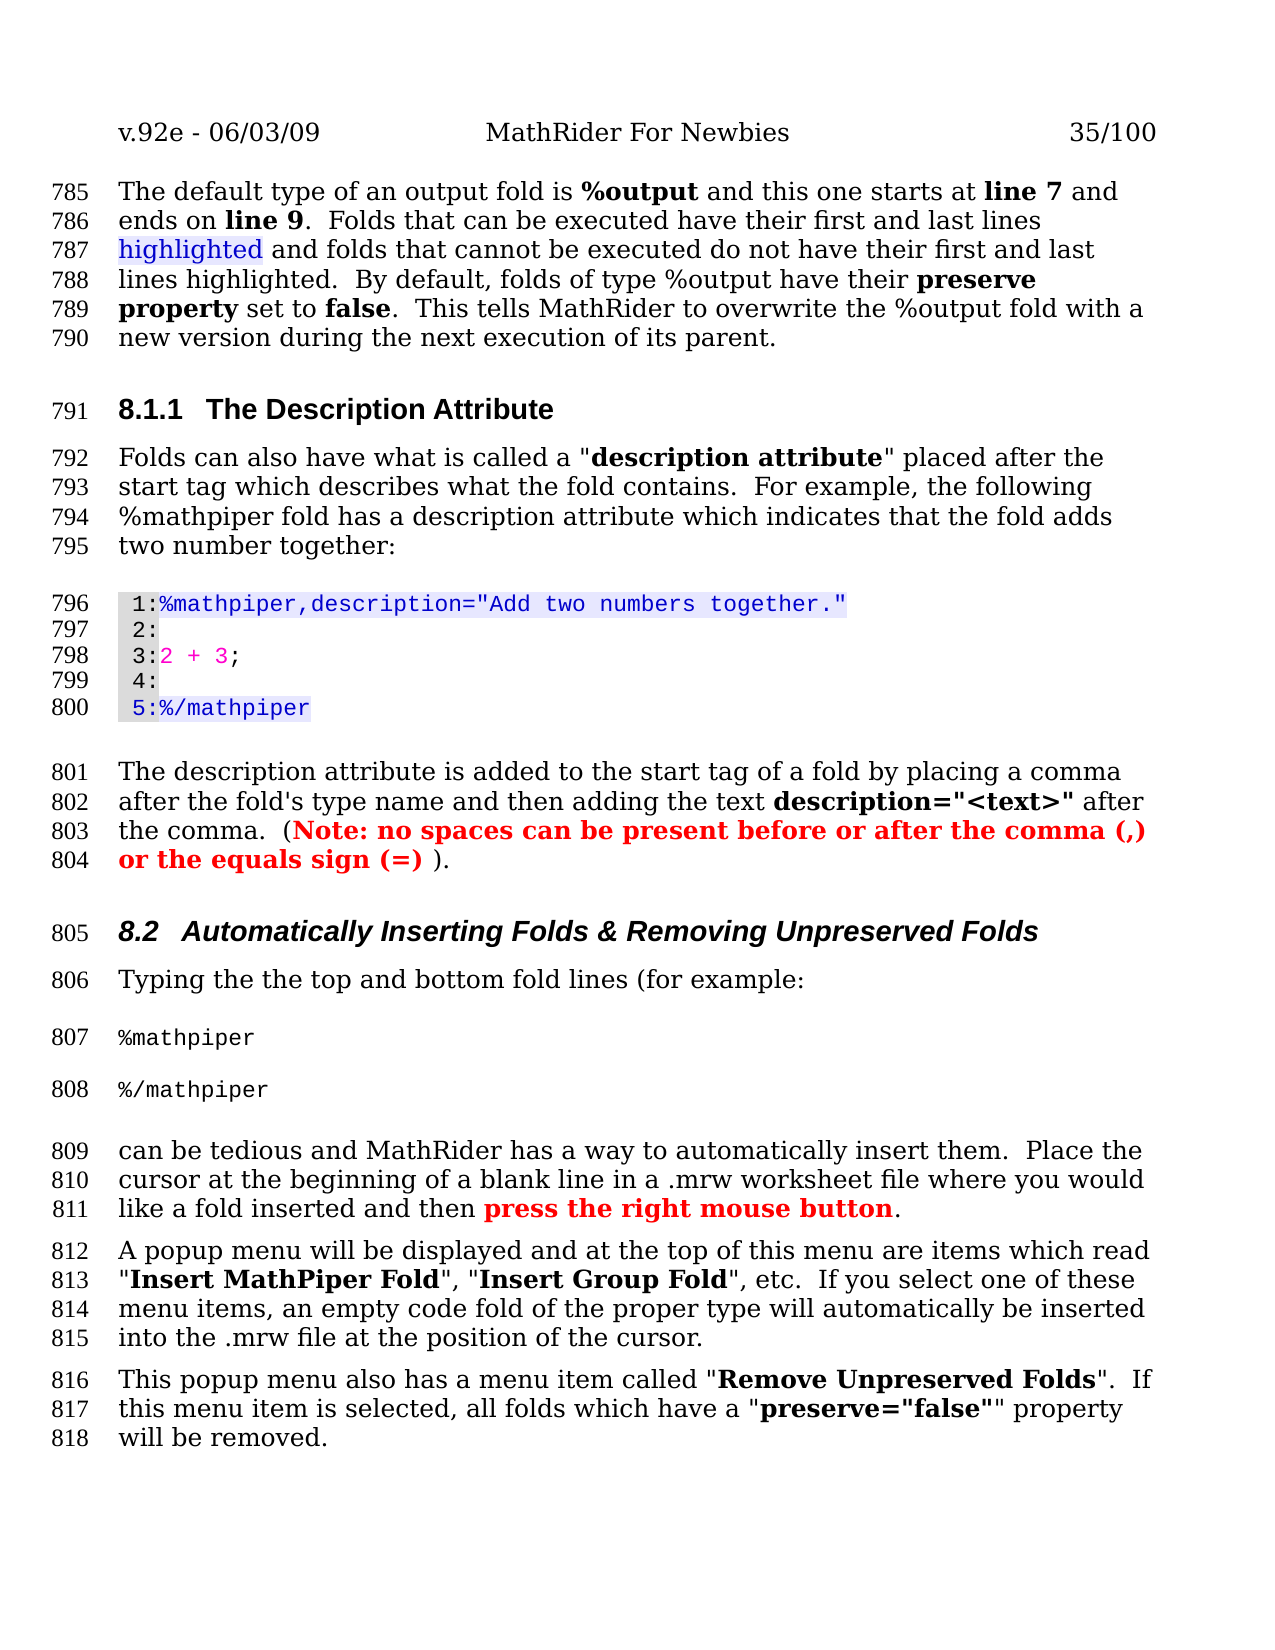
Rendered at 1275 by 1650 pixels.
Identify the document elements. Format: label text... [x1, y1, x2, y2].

text The description attribute is added to the start tag of a fold by placing a comma after the fold's type name and then adding the text description="<text>" after the comma. (Note: no spaces can be present before or after the comma (,) or the equals sign (=) ). [118, 757, 1157, 874]
text %mathpiper [118, 1026, 1157, 1052]
text 4: [118, 670, 1157, 696]
subtitle The Description Attribute [118, 392, 1157, 425]
text can be tedious and MathRider has a way to automatically insert them. Place the cursor at the beginning of a blank line in a .mrw worksheet file where you would like a fold inserted and then press the right mouse button. [118, 1136, 1157, 1224]
text 3:2 + 3; [118, 644, 1157, 670]
text Folds can also have what is called a "description attribute" placed after the start tag which describes what the fold contains. For example, the following %mathpiper fold has a description attribute which indicates that the fold adds two number together: [118, 443, 1157, 560]
text 2: [118, 618, 1157, 644]
subtitle Automatically Inserting Folds & Removing Unpreserved Folds [118, 914, 1157, 947]
text The default type of an output fold is %output and this one starts at line 7 and ends on line 9. Folds that can be executed have their first and last lines highlighted and folds that cannot be executed do not have their first and last lines highlighted. By default, folds of type %output have their preserve property set to false. This tells MathRider to overwrite the %output fold with a new version during the next execution of its parent. [118, 177, 1157, 353]
text This popup menu also has a menu item called "Remove Unpreserved Folds". If this menu item is selected, all folds which have a "preserve="false"" property will be removed. [118, 1365, 1157, 1453]
text A popup menu will be displayed and at the top of this menu are items which read "Insert MathPiper Fold", "Insert Group Fold", etc. If you select one of these menu items, an empty code fold of the proper type will automatically be inserted into the .mrw file at the position of the cursor. [118, 1236, 1157, 1353]
text 5:%/mathpiper [118, 696, 1157, 722]
text 1:%mathpiper,description="Add two numbers together." [118, 592, 1157, 618]
text %/mathpiper [118, 1078, 1157, 1104]
text Typing the the top and bottom fold lines (for example: [118, 965, 1157, 994]
